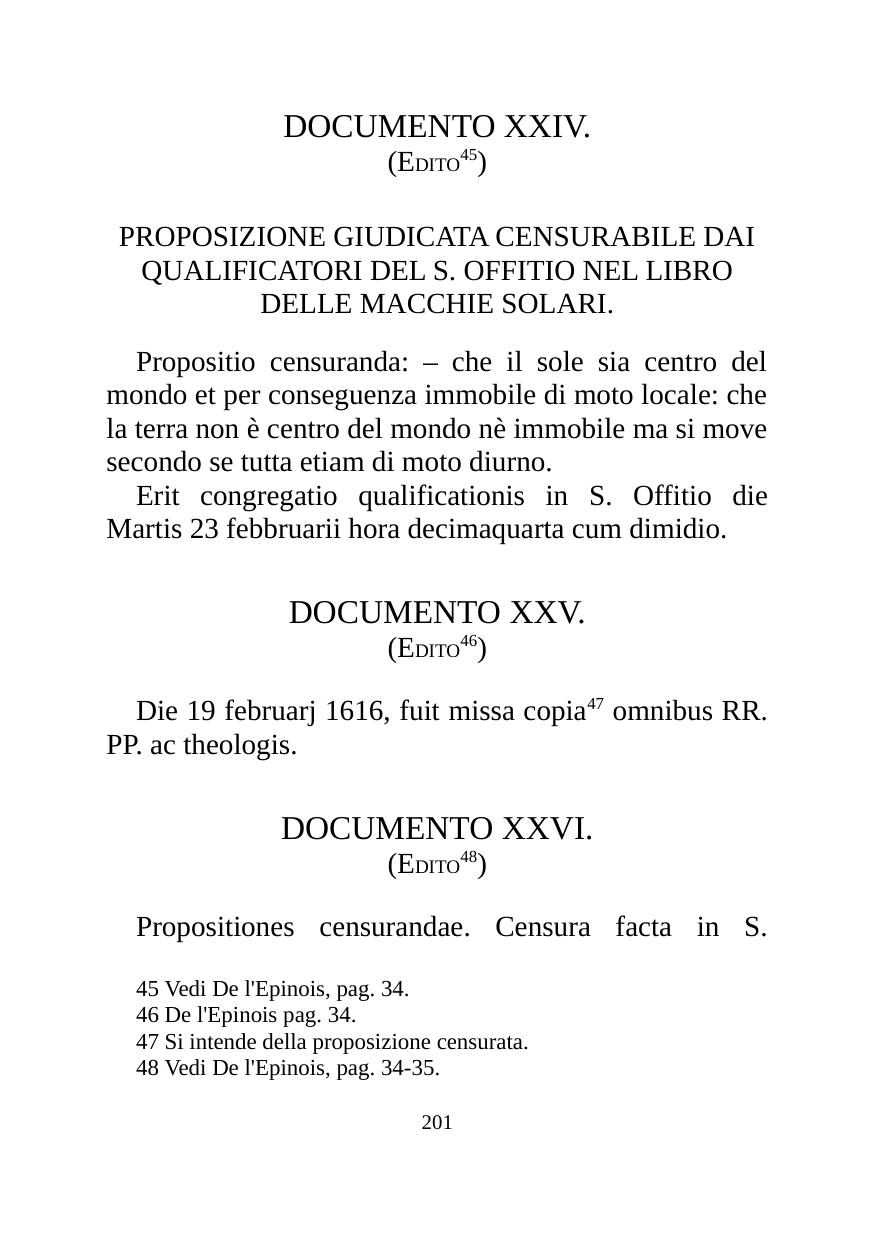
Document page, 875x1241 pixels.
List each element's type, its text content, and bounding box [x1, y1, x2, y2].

text Propositio censuranda: – che il sole sia centro del mondo et per conseguenza immobile di moto locale: che la terra non è centro del mondo nè immobile ma si move secondo se tutta etiam di moto diurno. [106, 344, 768, 478]
text Vedi De l'Epinois, pag. 34. [106, 975, 768, 1001]
subtitle DOCUMENTO XXIV. [106, 106, 768, 144]
text Si intende della proposizione censurata. [106, 1028, 768, 1054]
text Vedi De l'Epinois, pag. 34-35. [106, 1054, 768, 1080]
text De l'Epinois pag. 34. [106, 1001, 768, 1028]
text (Edito) [106, 631, 768, 664]
subtitle DOCUMENTO XXV. [106, 592, 768, 631]
text Erit congregatio qualificationis in S. Offitio die Martis 23 febbruarii hora decimaquarta cum dimidio. [106, 478, 768, 545]
subtitle DOCUMENTO XXVI. [106, 808, 768, 846]
text Propositiones censurandae. Censura facta in S. [106, 909, 768, 943]
text (Edito) [106, 144, 768, 178]
text (Edito) [106, 846, 768, 880]
subtitle PROPOSIZIONE GIUDICATA CENSURABILE DAI QUALIFICATORI DEL S. OFFITIO NEL LIBRO DELLE MACCHIE SOLARI. [106, 219, 768, 320]
text Die 19 februarj 1616, fuit missa copia omnibus RR. PP. ac theologis. [106, 693, 768, 761]
